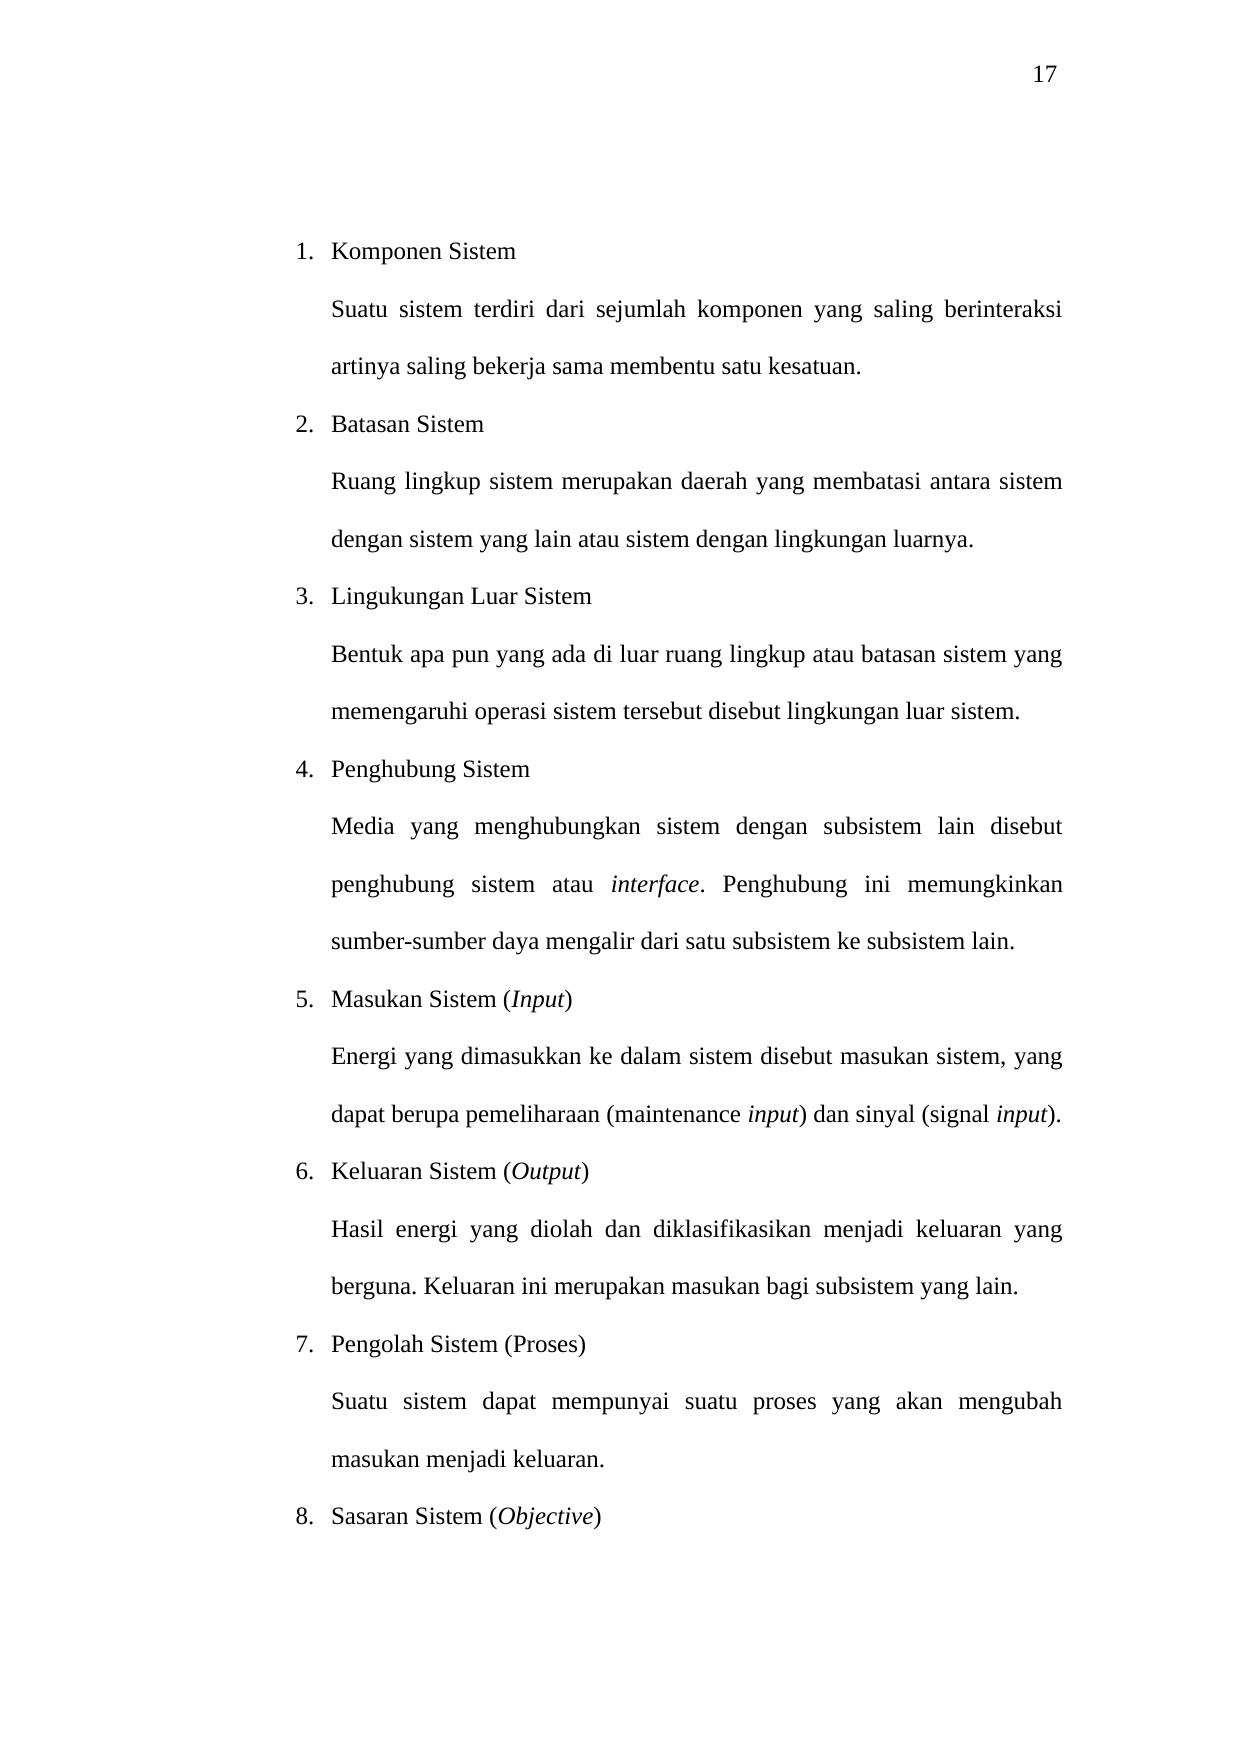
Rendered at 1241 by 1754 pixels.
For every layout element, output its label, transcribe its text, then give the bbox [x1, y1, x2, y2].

list Sasaran Sistem (Objective) [295, 1501, 1063, 1530]
list Bentuk apa pun yang ada di luar ruang lingkup atau batasan sistem yang memengaruhi operasi sistem tersebut disebut lingkungan luar sistem. [295, 639, 1063, 725]
list Pengolah Sistem (Proses) [295, 1329, 1063, 1357]
list Hasil energi yang diolah dan diklasifikasikan menjadi keluaran yang berguna. Keluaran ini merupakan masukan bagi subsistem yang lain. [295, 1214, 1063, 1300]
list Penghubung Sistem [295, 754, 1063, 782]
list Lingukungan Luar Sistem [295, 581, 1063, 610]
list Suatu sistem terdiri dari sejumlah komponen yang saling berinteraksi artinya saling bekerja sama membentu satu kesatuan. [295, 294, 1063, 380]
list Suatu sistem dapat mempunyai suatu proses yang akan mengubah masukan menjadi keluaran. [295, 1386, 1063, 1472]
list Komponen Sistem [295, 236, 1063, 265]
list Energi yang dimasukkan ke dalam sistem disebut masukan sistem, yang dapat berupa pemeliharaan (maintenance input) dan sinyal (signal input). [295, 1041, 1063, 1127]
list Keluaran Sistem (Output) [295, 1156, 1063, 1185]
list Batasan Sistem [295, 409, 1063, 437]
list Media yang menghubungkan sistem dengan subsistem lain disebut penghubung sistem atau interface. Penghubung ini memungkinkan sumber-sumber daya mengalir dari satu subsistem ke subsistem lain. [295, 811, 1063, 955]
list Masukan Sistem (Input) [295, 984, 1063, 1012]
list Ruang lingkup sistem merupakan daerah yang membatasi antara sistem dengan sistem yang lain atau sistem dengan lingkungan luarnya. [295, 466, 1063, 552]
